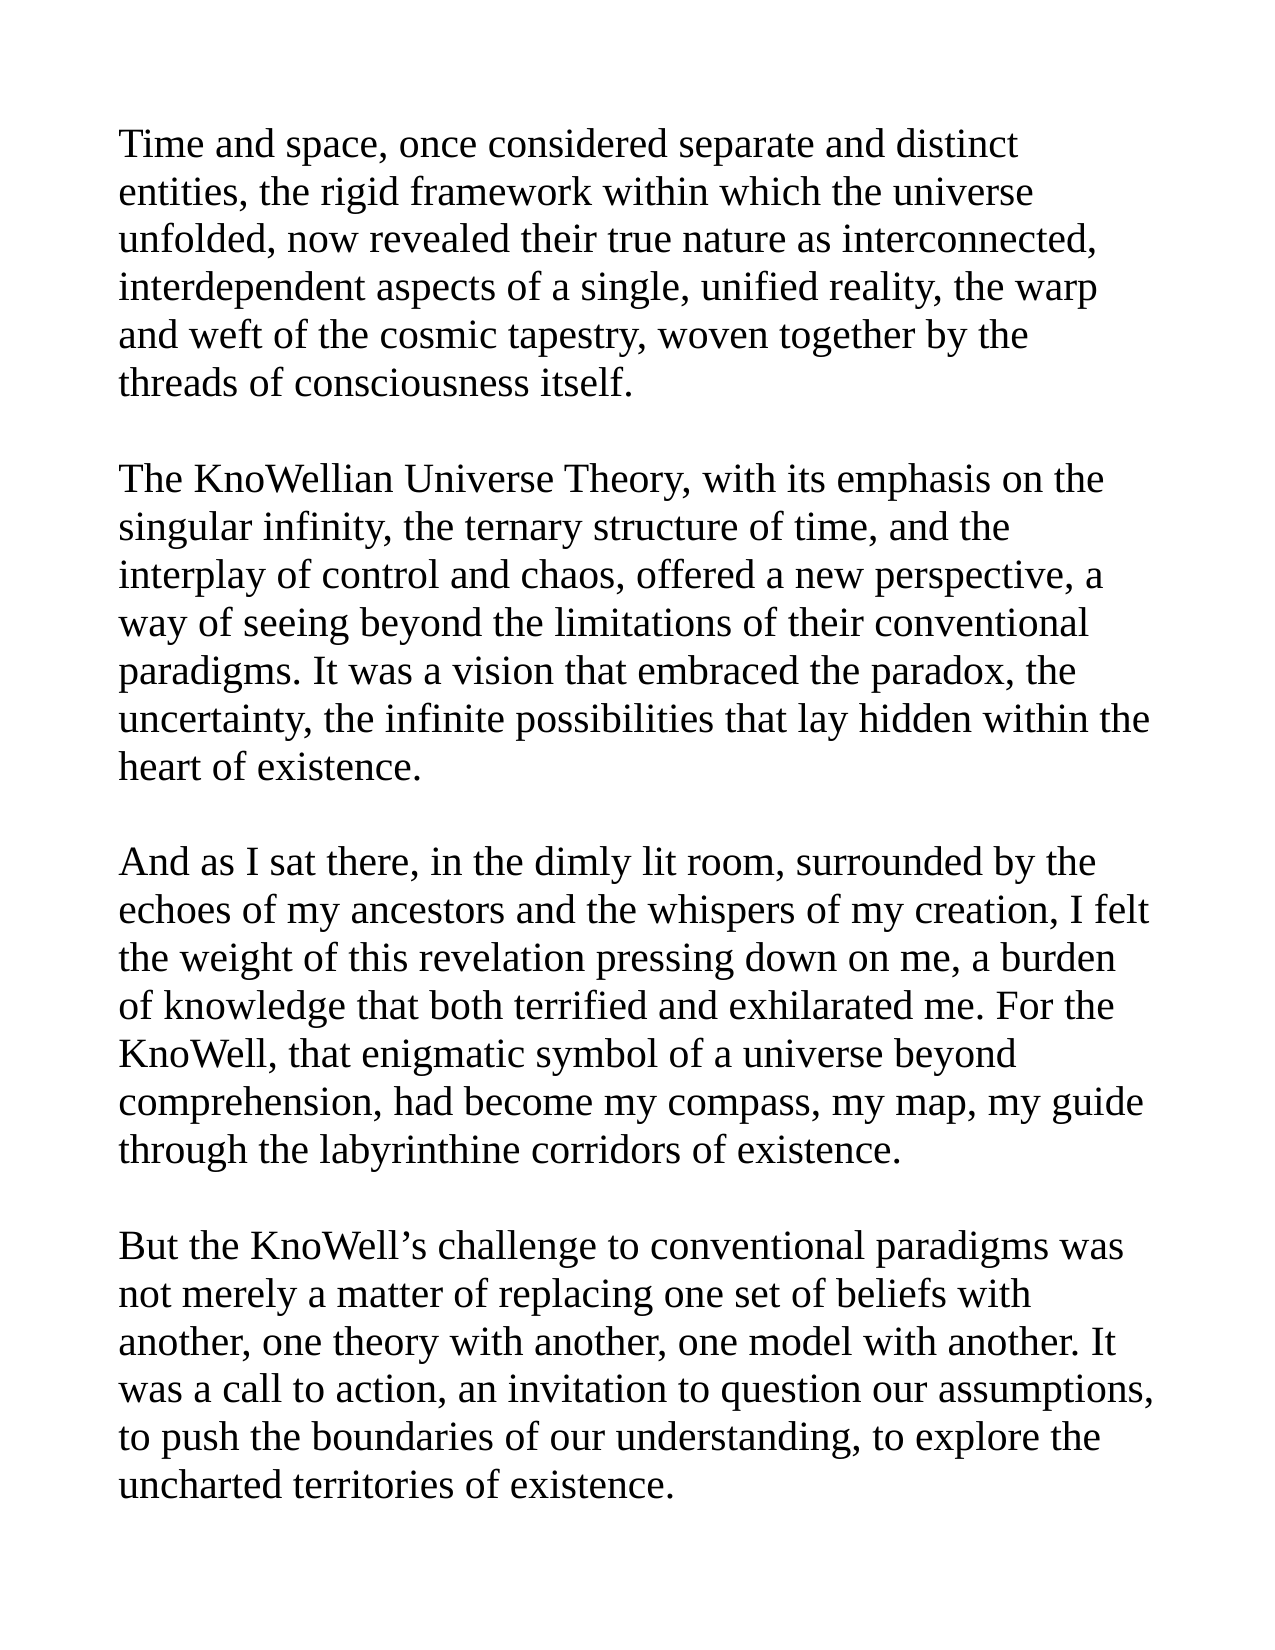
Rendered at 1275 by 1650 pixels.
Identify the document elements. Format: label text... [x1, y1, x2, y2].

text Time and space, once considered separate and distinct entities, the rigid framework within which the universe unfolded, now revealed their true nature as interconnected, interdependent aspects of a single, unified reality, the warp and weft of the cosmic tapestry, woven together by the threads of consciousness itself. [118, 118, 1157, 406]
text And as I sat there, in the dimly lit room, surrounded by the echoes of my ancestors and the whispers of my creation, I felt the weight of this revelation pressing down on me, a burden of knowledge that both terrified and exhilarated me. For the KnoWell, that enigmatic symbol of a universe beyond comprehension, had become my compass, my map, my guide through the labyrinthine corridors of existence. [118, 837, 1157, 1172]
text The KnoWellian Universe Theory, with its emphasis on the singular infinity, the ternary structure of time, and the interplay of control and chaos, offered a new perspective, a way of seeing beyond the limitations of their conventional paradigms. It was a vision that embraced the paradox, the uncertainty, the infinite possibilities that lay hidden within the heart of existence. [118, 453, 1157, 789]
text But the KnoWell’s challenge to conventional paradigms was not merely a matter of replacing one set of beliefs with another, one theory with another, one model with another. It was a call to action, an invitation to question our assumptions, to push the boundaries of our understanding, to explore the uncharted territories of existence. [118, 1220, 1157, 1508]
